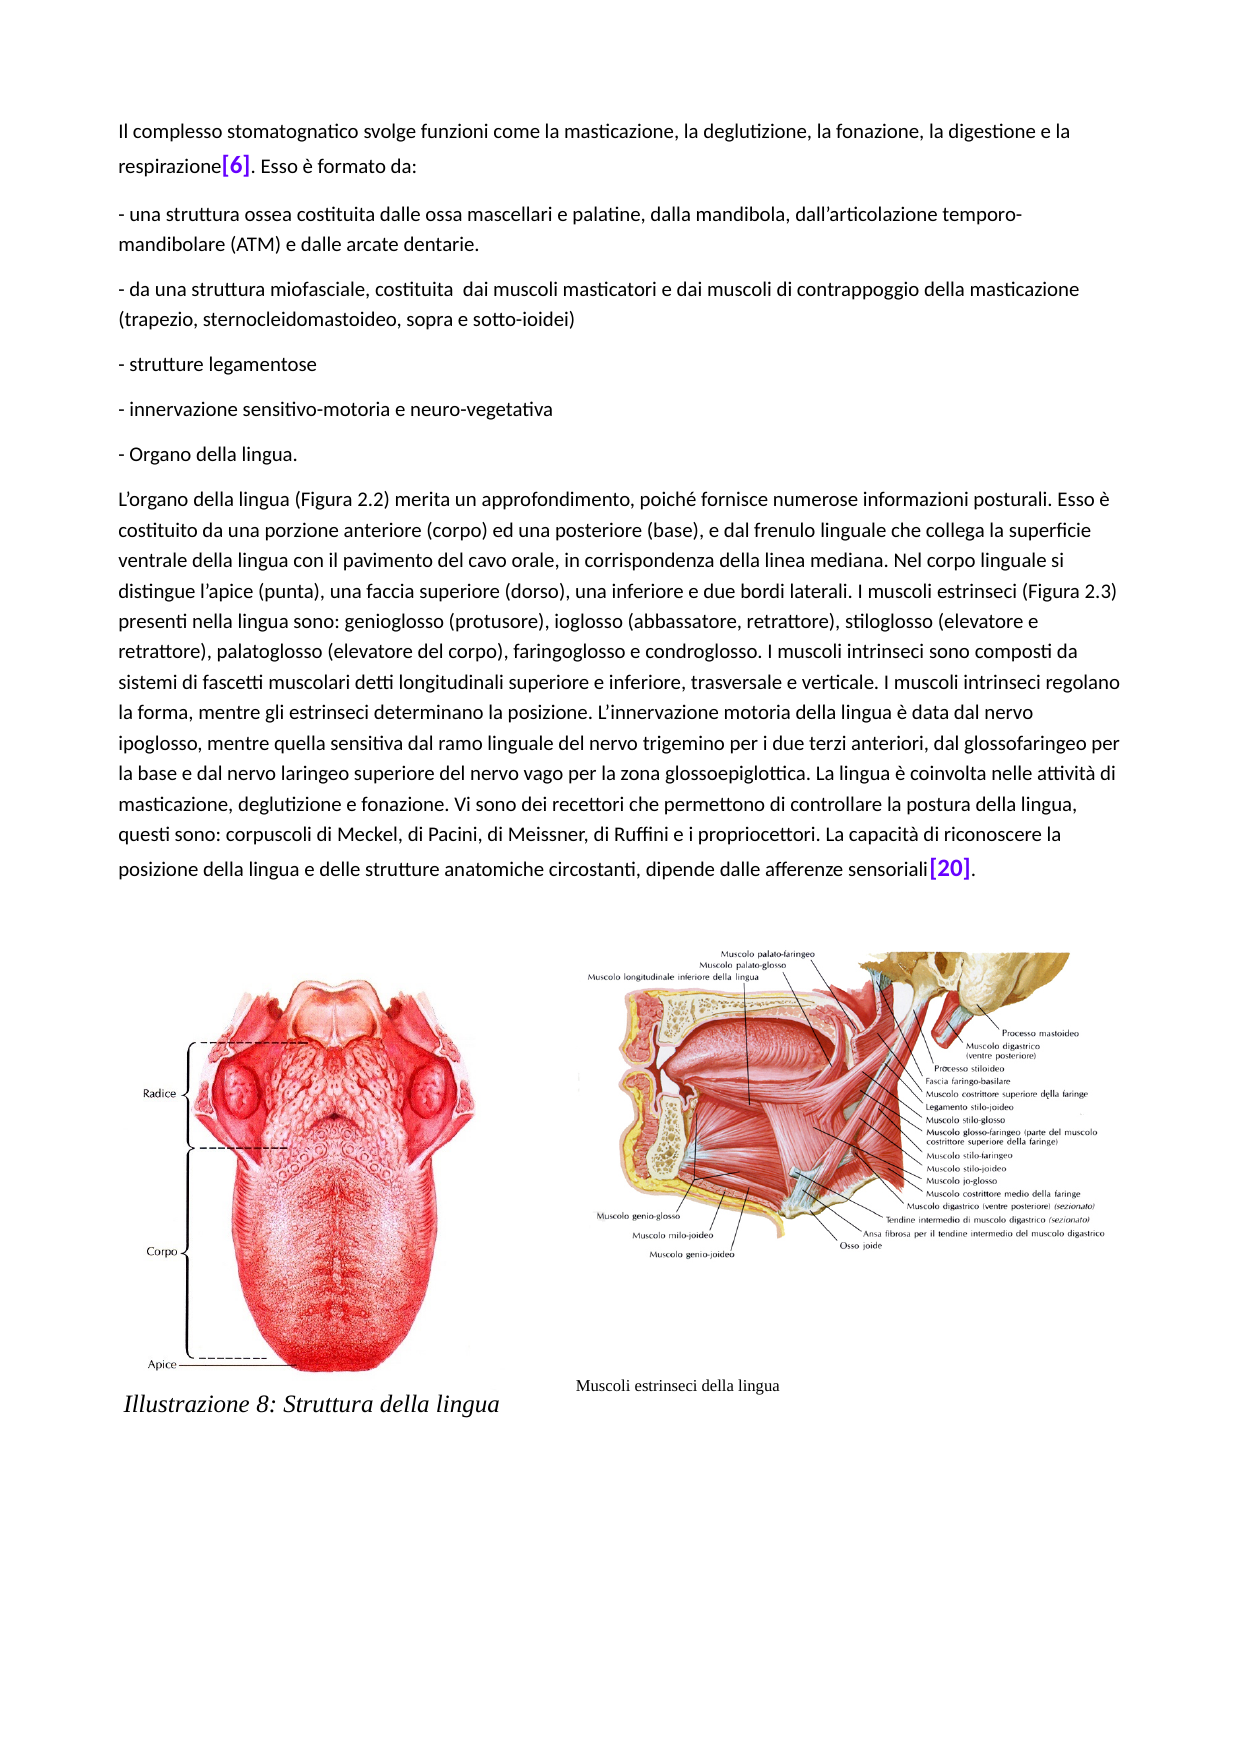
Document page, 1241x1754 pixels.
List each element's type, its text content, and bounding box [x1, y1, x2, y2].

picture [575, 939, 1114, 1274]
text - strutture legamentose [118, 352, 1122, 377]
text - da una struttura miofasciale, costituita dai muscoli masticatori e dai muscoli di contrappoggio della masticazione (trapezio, sternocleidomastoideo, sopra e sotto-ioidei) [118, 276, 1122, 332]
text - innervazione sensitivo-motoria e neuro-vegetativa [118, 397, 1122, 422]
text Illustrazione 8: Struttura della lingua [123, 1390, 505, 1418]
text Muscoli estrinseci della lingua [576, 1274, 1113, 1395]
text Il complesso stomatognatico svolge funzioni come la masticazione, la deglutizione, la fonazione, la digestione e la respirazione[6]. Esso è formato da: [118, 118, 1122, 180]
text - una struttura ossea costituita dalle ossa mascellari e palatine, dalla mandibola, dall’articolazione temporo-mandibolare (ATM) e dalle arcate dentarie. [118, 201, 1122, 257]
picture [123, 943, 505, 1390]
text - Organo della lingua. [118, 442, 1122, 467]
text L’organo della lingua (Figura 2.2) merita un approfondimento, poiché fornisce numerose informazioni posturali. Esso è costituito da una porzione anteriore (corpo) ed una posteriore (base), e dal frenulo linguale che collega la superficie ventrale della lingua con il pavimento del cavo orale, in corrispondenza della linea mediana. Nel corpo linguale si distingue l’apice (punta), una faccia superiore (dorso), una inferiore e due bordi laterali. I muscoli estrinseci (Figura 2.3) presenti nella lingua sono: genioglosso (protusore), ioglosso (abbassatore, retrattore), stiloglosso (elevatore e retrattore), palatoglosso (elevatore del corpo), faringoglosso e condroglosso. I muscoli intrinseci sono composti da sistemi di fascetti muscolari detti longitudinali superiore e inferiore, trasversale e verticale. I muscoli intrinseci regolano la forma, mentre gli estrinseci determinano la posizione. L’innervazione motoria della lingua è data dal nervo ipoglosso, mentre quella sensitiva dal ramo linguale del nervo trigemino per i due terzi anteriori, dal glossofaringeo per la base e dal nervo laringeo superiore del nervo vago per la zona glossoepiglottica. La lingua è coinvolta nelle attività di masticazione, deglutizione e fonazione. Vi sono dei recettori che permettono di controllare la postura della lingua, questi sono: corpuscoli di Meckel, di Pacini, di Meissner, di Ruffini e i propriocettori. La capacità di riconoscere la posizione della lingua e delle strutture anatomiche circostanti, dipende dalle afferenze sensoriali[20]. [118, 487, 1122, 883]
